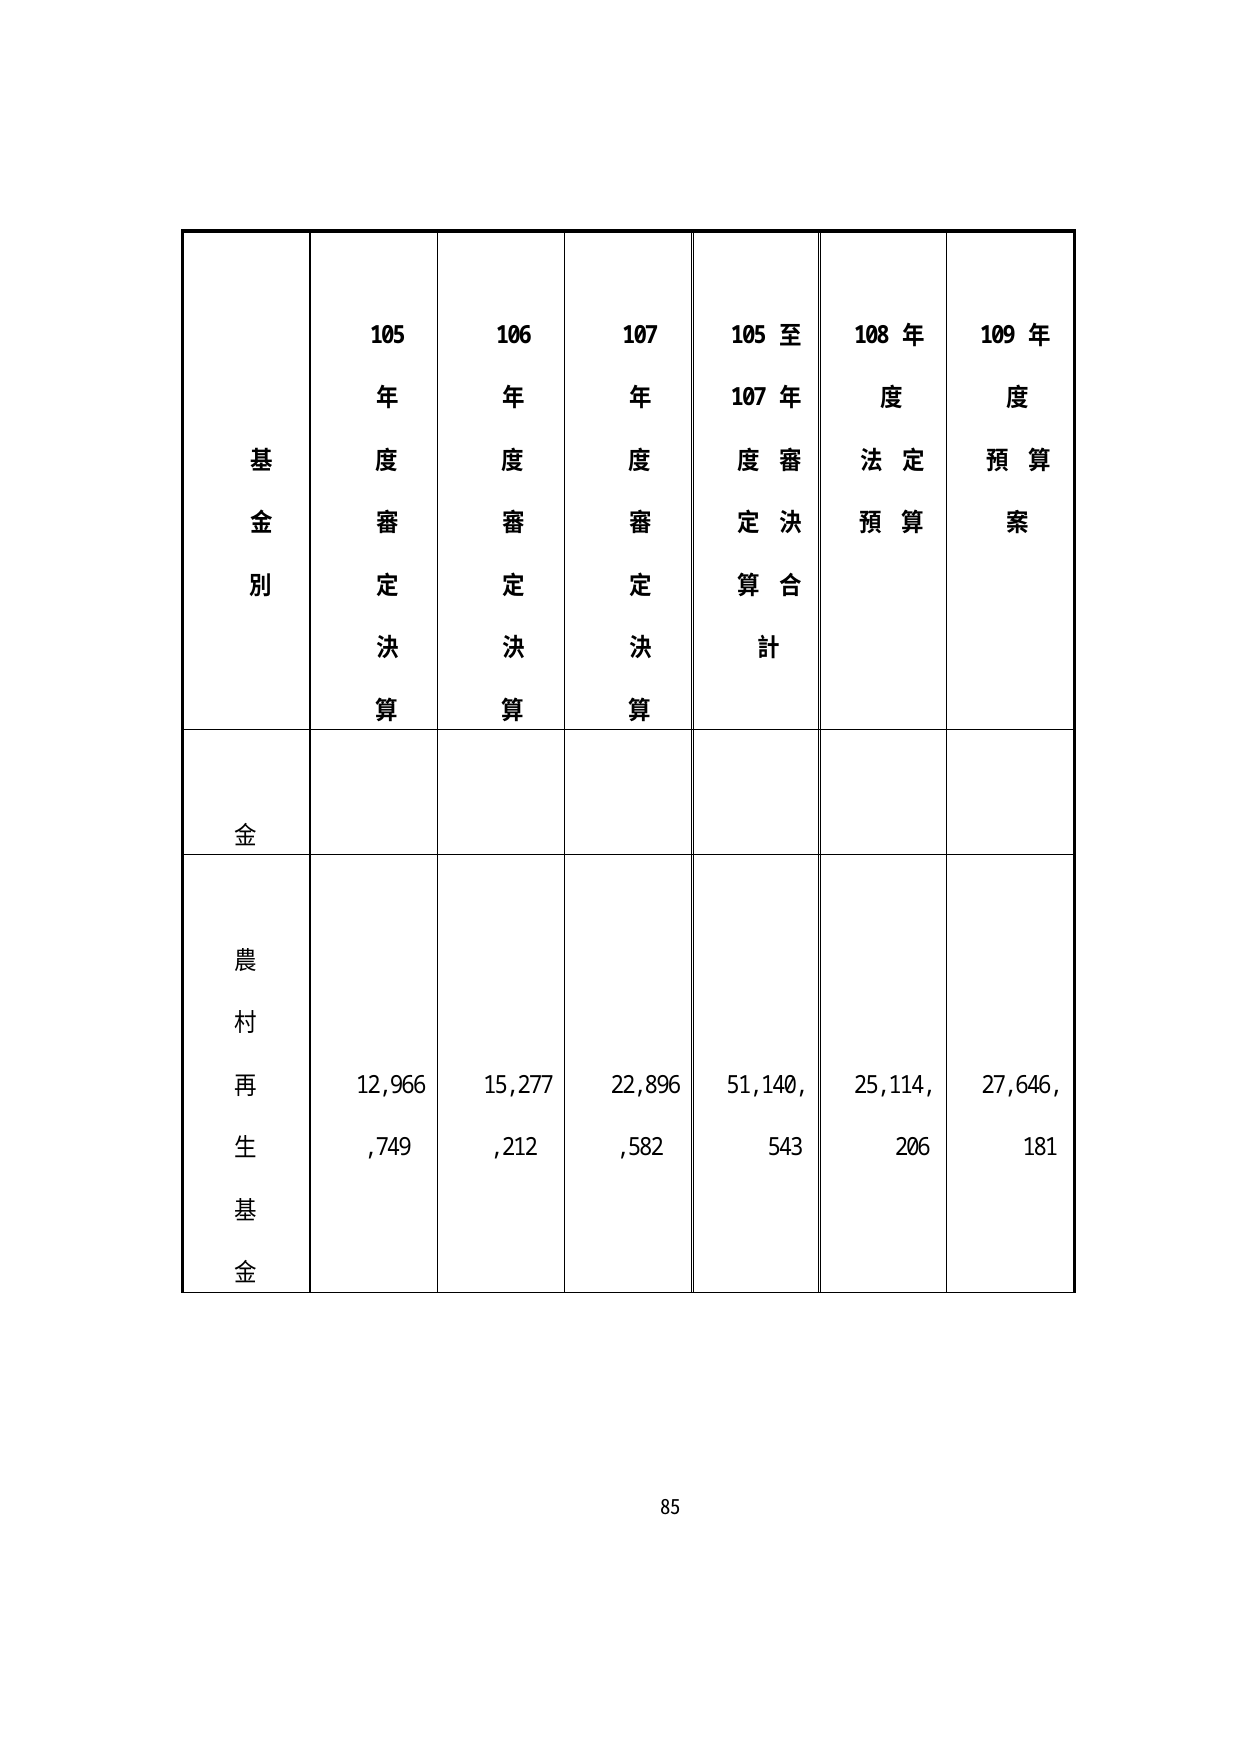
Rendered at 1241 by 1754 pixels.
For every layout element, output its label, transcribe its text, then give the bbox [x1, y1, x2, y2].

table_header 109年度 預算案 [947, 233, 1073, 729]
table_cell 25,114,206 [821, 855, 946, 1292]
table_cell 12,966,749 [311, 855, 437, 1292]
table_cell [311, 730, 437, 854]
table_cell [947, 730, 1073, 854]
table_cell [821, 730, 946, 854]
table_cell 15,277,212 [438, 855, 564, 1292]
table_cell 51,140,543 [694, 855, 818, 1292]
table_cell [565, 730, 691, 854]
table_cell 27,646,181 [947, 855, 1073, 1292]
table_cell 農村再生基金 [184, 855, 309, 1292]
table_cell [438, 730, 564, 854]
table_header 108年度 法定預算 [821, 233, 946, 729]
table_header 107年度 審定決算 [565, 233, 691, 729]
table_cell 金 [184, 730, 309, 854]
table_cell [694, 730, 818, 854]
table_header 基金別 [184, 233, 309, 729]
table_header 105年度 審定決算 [311, 233, 437, 729]
table_header 105至107年度審定決算合計 [694, 233, 818, 729]
table_cell 22,896,582 [565, 855, 691, 1292]
table_header 106年度 審定決算 [438, 233, 564, 729]
